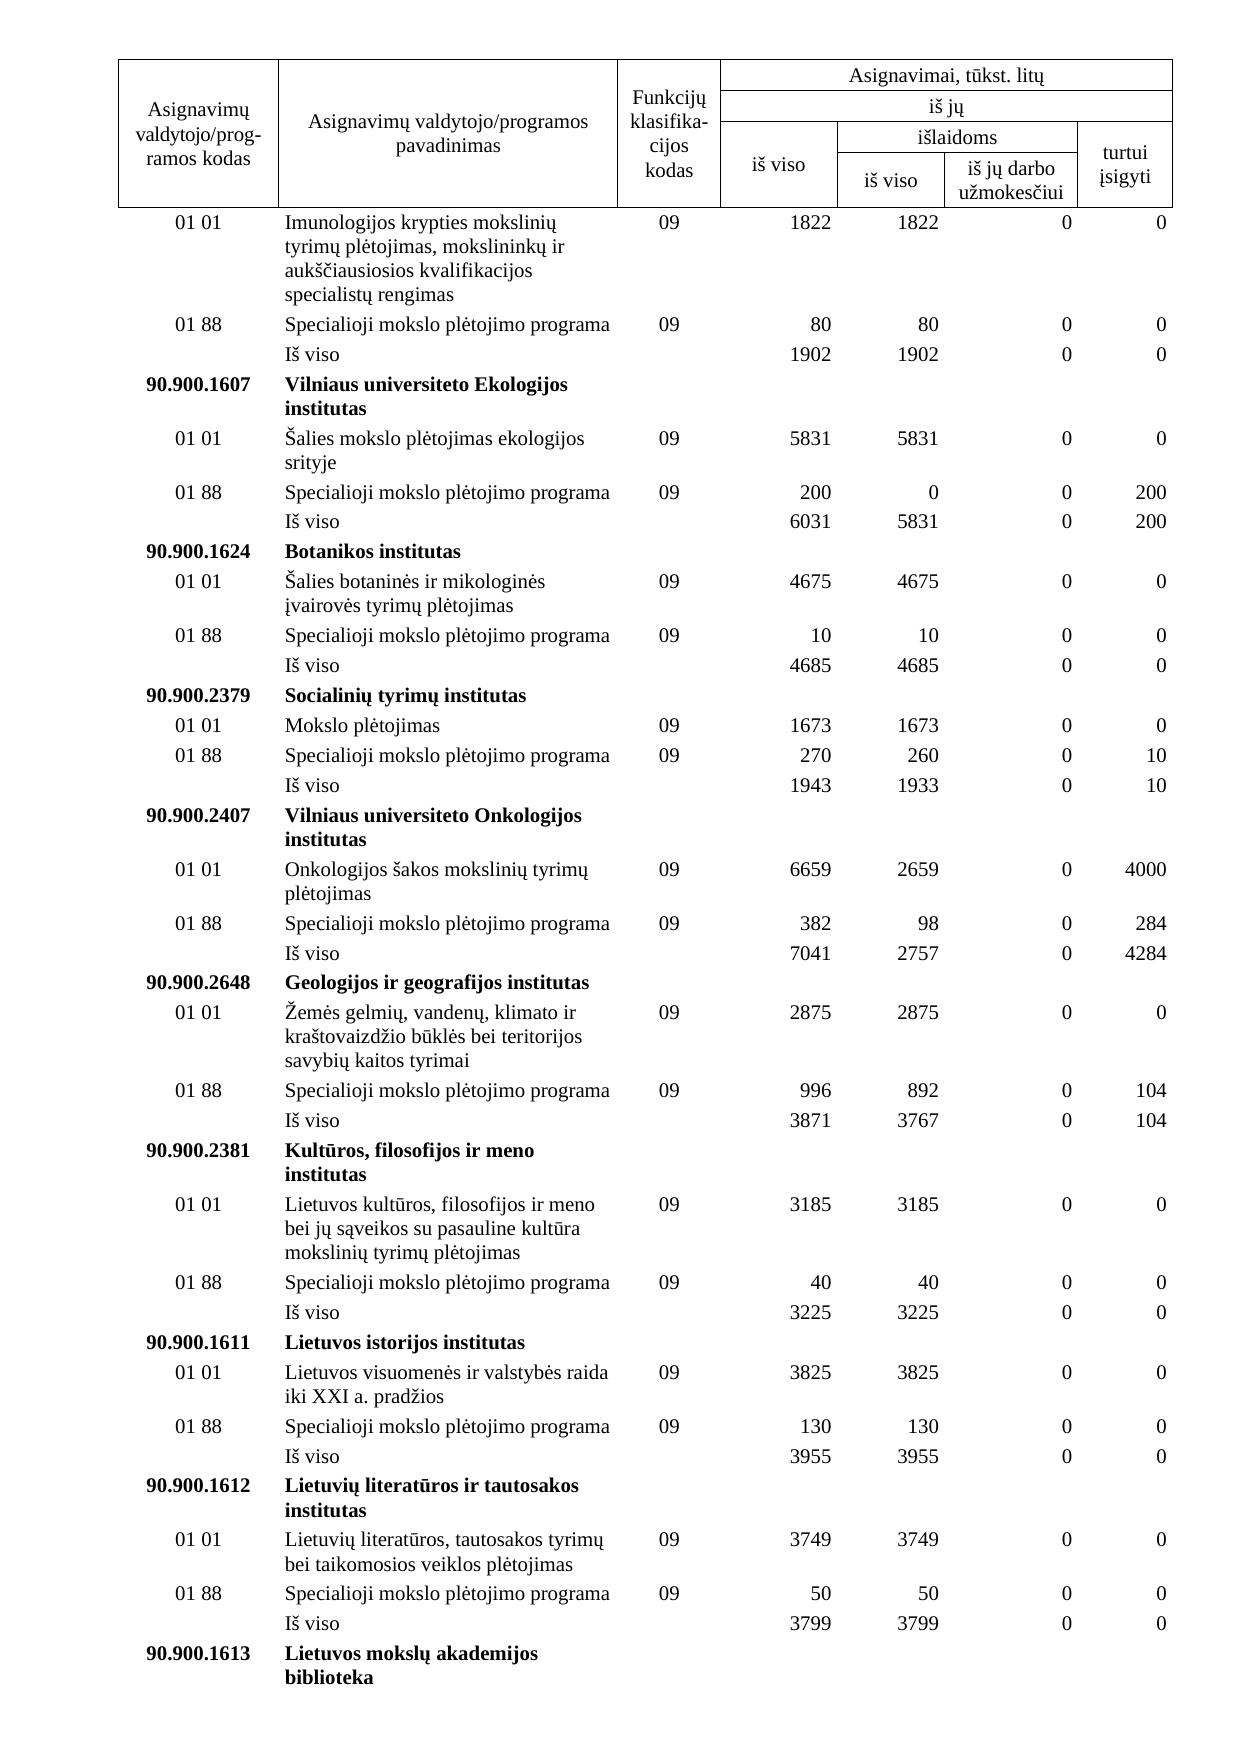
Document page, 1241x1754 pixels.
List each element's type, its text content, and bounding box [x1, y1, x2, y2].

table_cell [618, 800, 720, 854]
table_cell 09 [618, 1189, 720, 1267]
table_cell 01 88 [118, 1267, 278, 1297]
table_cell [118, 339, 278, 369]
table_cell [118, 507, 278, 536]
table_cell 90.900.1613 [118, 1638, 278, 1692]
table_cell Lietuvos mokslų akademijos biblioteka [279, 1638, 618, 1692]
table_cell Lietuvių literatūros, tautosakos tyrimų bei taikomosios veiklos plėtojimas [279, 1525, 618, 1578]
table_cell 0 [1078, 566, 1172, 620]
table_cell Lietuvių literatūros ir tautosakos institutas [279, 1471, 618, 1524]
table_cell 0 [945, 1297, 1078, 1327]
table_cell 10 [1078, 770, 1172, 800]
table_cell 0 [1078, 309, 1172, 339]
table_cell [618, 770, 720, 800]
table_cell 996 [720, 1075, 837, 1105]
table_cell 90.900.2648 [118, 968, 278, 997]
table_cell 104 [1078, 1105, 1172, 1135]
table_cell 7041 [720, 938, 837, 967]
table_cell [118, 1608, 278, 1638]
table_cell 3185 [720, 1189, 837, 1267]
table_cell [618, 1105, 720, 1135]
table_cell [118, 770, 278, 800]
table_cell 3749 [837, 1525, 944, 1578]
table_cell 0 [1078, 710, 1172, 740]
table_cell 09 [618, 854, 720, 908]
table_cell [618, 536, 720, 566]
table_cell 284 [1078, 908, 1172, 937]
table_header Asignavimų valdytojo/prog-ramos kodas [119, 60, 278, 207]
table_cell 1902 [837, 339, 944, 369]
table_cell [618, 1441, 720, 1471]
table_cell [618, 1135, 720, 1189]
table_cell [1078, 369, 1172, 423]
table_cell 0 [1078, 423, 1172, 477]
table_cell 260 [837, 740, 944, 770]
table_cell 0 [945, 477, 1078, 507]
table_cell 01 88 [118, 1075, 278, 1105]
table_cell [837, 1135, 944, 1189]
table_cell 80 [837, 309, 944, 339]
table_cell iš viso [721, 122, 837, 207]
table_cell [118, 650, 278, 680]
table_cell 98 [837, 908, 944, 937]
table_cell 3799 [837, 1608, 944, 1638]
table_cell 01 88 [118, 309, 278, 339]
table_cell 09 [618, 1411, 720, 1441]
table_cell Iš viso [279, 1105, 618, 1135]
table_cell [945, 1471, 1078, 1524]
table_cell [945, 1327, 1078, 1357]
table_cell 3185 [837, 1189, 944, 1267]
table_cell 50 [720, 1579, 837, 1608]
table_cell 1673 [837, 710, 944, 740]
table_cell 09 [618, 1075, 720, 1105]
table_cell [945, 968, 1078, 997]
table_cell 1933 [837, 770, 944, 800]
table_cell [118, 1441, 278, 1471]
table_cell [720, 1638, 837, 1692]
table_cell [618, 1297, 720, 1327]
table_cell 09 [618, 1579, 720, 1608]
table_cell 3825 [837, 1357, 944, 1411]
table_cell 09 [618, 423, 720, 477]
table_cell 90.900.2381 [118, 1135, 278, 1189]
table_header Asignavimai, tūkst. litų [721, 60, 1172, 90]
table_cell iš jų [721, 91, 1172, 121]
table_cell 09 [618, 566, 720, 620]
table_cell [720, 800, 837, 854]
table_cell [618, 650, 720, 680]
table_cell 0 [945, 309, 1078, 339]
table_cell 0 [1078, 1357, 1172, 1411]
table_cell 3225 [837, 1297, 944, 1327]
table_cell 01 01 [118, 208, 278, 309]
table_cell 0 [945, 566, 1078, 620]
table_cell [1078, 1471, 1172, 1524]
table_cell 4685 [837, 650, 944, 680]
table_cell [720, 369, 837, 423]
table_cell [720, 1135, 837, 1189]
table_cell 200 [720, 477, 837, 507]
table_cell Iš viso [279, 339, 618, 369]
table_cell [837, 1471, 944, 1524]
table_cell Imunologijos krypties mokslinių tyrimų plėtojimas, mokslininkų ir aukščiausiosios kvalifikacijos specialistų rengimas [279, 208, 618, 309]
table_cell 0 [1078, 339, 1172, 369]
table_cell Lietuvos visuomenės ir valstybės raida iki XXI a. pradžios [279, 1357, 618, 1411]
table_cell 4284 [1078, 938, 1172, 967]
table_cell 01 88 [118, 908, 278, 937]
table_cell [618, 1471, 720, 1524]
table_cell Kultūros, filosofijos ir meno institutas [279, 1135, 618, 1189]
table_cell Onkologijos šakos mokslinių tyrimų plėtojimas [279, 854, 618, 908]
table_cell [618, 1638, 720, 1692]
table_cell 1902 [720, 339, 837, 369]
table_cell 0 [1078, 1441, 1172, 1471]
table_cell 0 [1078, 1579, 1172, 1608]
table_cell 0 [1078, 620, 1172, 650]
table_cell [1078, 1327, 1172, 1357]
table_cell [837, 1327, 944, 1357]
table_cell [618, 938, 720, 967]
table_cell 0 [945, 997, 1078, 1075]
table_cell [720, 1327, 837, 1357]
table_cell 0 [945, 1608, 1078, 1638]
table_cell 4685 [720, 650, 837, 680]
table_cell Geologijos ir geografijos institutas [279, 968, 618, 997]
table_cell 90.900.1612 [118, 1471, 278, 1524]
table_cell 0 [945, 770, 1078, 800]
table_cell 90.900.1611 [118, 1327, 278, 1357]
table_cell [618, 1327, 720, 1357]
table_cell 270 [720, 740, 837, 770]
table_cell 200 [1078, 507, 1172, 536]
table_cell 3749 [720, 1525, 837, 1578]
table_cell Žemės gelmių, vandenų, klimato ir kraštovaizdžio būklės bei teritorijos savybių kaitos tyrimai [279, 997, 618, 1075]
table_cell Iš viso [279, 1441, 618, 1471]
table_cell 0 [945, 208, 1078, 309]
table_cell Vilniaus universiteto Ekologijos institutas [279, 369, 618, 423]
table_cell 0 [1078, 1525, 1172, 1578]
table_cell 01 01 [118, 1525, 278, 1578]
table_cell 0 [945, 1105, 1078, 1135]
table_cell Specialioji mokslo plėtojimo programa [279, 620, 618, 650]
table_header Asignavimų valdytojo/programos pavadinimas [279, 60, 617, 207]
table_cell 0 [945, 1357, 1078, 1411]
table_cell 130 [720, 1411, 837, 1441]
table_cell 10 [1078, 740, 1172, 770]
table_cell iš jų darbo užmokesčiui [945, 153, 1077, 207]
table_cell 2757 [837, 938, 944, 967]
table_cell iš viso [838, 153, 944, 207]
table_cell 90.900.2379 [118, 680, 278, 710]
table_cell 0 [1078, 1608, 1172, 1638]
table_cell 90.900.1607 [118, 369, 278, 423]
table_cell 01 01 [118, 710, 278, 740]
table_cell 0 [945, 1411, 1078, 1441]
table_cell [118, 1105, 278, 1135]
table_cell 5831 [837, 423, 944, 477]
table_cell Botanikos institutas [279, 536, 618, 566]
table_cell [1078, 1638, 1172, 1692]
table_cell 0 [837, 477, 944, 507]
table_cell Šalies botaninės ir mikologinės įvairovės tyrimų plėtojimas [279, 566, 618, 620]
table_cell 0 [945, 1267, 1078, 1297]
table_header Funkcijų klasifika-cijos kodas [618, 60, 720, 207]
table_cell 1943 [720, 770, 837, 800]
table_cell 10 [720, 620, 837, 650]
table_cell [618, 507, 720, 536]
table_cell Iš viso [279, 1608, 618, 1638]
table_cell 0 [945, 710, 1078, 740]
table_cell 01 88 [118, 620, 278, 650]
table_cell [837, 800, 944, 854]
table_cell 3955 [837, 1441, 944, 1471]
table_cell 0 [1078, 1189, 1172, 1267]
table_cell 0 [945, 854, 1078, 908]
table_cell Vilniaus universiteto Onkologijos institutas [279, 800, 618, 854]
table_cell [1078, 800, 1172, 854]
table_cell [837, 1638, 944, 1692]
table_cell 01 88 [118, 740, 278, 770]
table_cell 01 01 [118, 997, 278, 1075]
table_cell 3799 [720, 1608, 837, 1638]
table_cell 104 [1078, 1075, 1172, 1105]
table_cell [1078, 968, 1172, 997]
table_cell 1822 [837, 208, 944, 309]
table_cell [837, 369, 944, 423]
table_cell 1673 [720, 710, 837, 740]
table_cell 3825 [720, 1357, 837, 1411]
table_cell 80 [720, 309, 837, 339]
table_cell Specialioji mokslo plėtojimo programa [279, 740, 618, 770]
table_cell 50 [837, 1579, 944, 1608]
table_cell turtui įsigyti [1078, 122, 1172, 207]
table_cell 09 [618, 208, 720, 309]
table_cell Šalies mokslo plėtojimas ekologijos srityje [279, 423, 618, 477]
table_cell Socialinių tyrimų institutas [279, 680, 618, 710]
table_cell [837, 680, 944, 710]
table_cell 90.900.1624 [118, 536, 278, 566]
table_cell 130 [837, 1411, 944, 1441]
table_cell Iš viso [279, 650, 618, 680]
table_cell 2659 [837, 854, 944, 908]
table_cell 0 [1078, 208, 1172, 309]
table_cell 5831 [837, 507, 944, 536]
table_cell Specialioji mokslo plėtojimo programa [279, 1411, 618, 1441]
table_cell 01 01 [118, 1189, 278, 1267]
table_cell 0 [945, 1189, 1078, 1267]
table_cell 10 [837, 620, 944, 650]
table_cell 01 88 [118, 1411, 278, 1441]
table_cell 892 [837, 1075, 944, 1105]
table_cell [837, 536, 944, 566]
table_cell 01 88 [118, 1579, 278, 1608]
table_cell 0 [945, 620, 1078, 650]
table_cell Specialioji mokslo plėtojimo programa [279, 1579, 618, 1608]
table_cell [618, 680, 720, 710]
table_cell 90.900.2407 [118, 800, 278, 854]
table_cell 09 [618, 1267, 720, 1297]
table_cell [1078, 680, 1172, 710]
table_cell 6031 [720, 507, 837, 536]
table_cell 09 [618, 908, 720, 937]
table_cell 09 [618, 1357, 720, 1411]
table_cell 0 [1078, 1267, 1172, 1297]
table_cell Iš viso [279, 938, 618, 967]
table_cell [618, 1608, 720, 1638]
table_cell 0 [945, 908, 1078, 937]
table_cell 200 [1078, 477, 1172, 507]
table_cell 2875 [837, 997, 944, 1075]
table_cell 382 [720, 908, 837, 937]
table_cell 0 [945, 938, 1078, 967]
table_cell 0 [945, 339, 1078, 369]
table_cell 01 01 [118, 854, 278, 908]
table_cell [118, 1297, 278, 1327]
table_cell Specialioji mokslo plėtojimo programa [279, 309, 618, 339]
table_cell 3871 [720, 1105, 837, 1135]
table_cell Specialioji mokslo plėtojimo programa [279, 1267, 618, 1297]
table_cell 0 [945, 650, 1078, 680]
table_cell [118, 938, 278, 967]
table_cell Specialioji mokslo plėtojimo programa [279, 477, 618, 507]
table_cell 0 [1078, 1411, 1172, 1441]
table_cell [720, 1471, 837, 1524]
table_cell 01 88 [118, 477, 278, 507]
table_cell 0 [945, 1075, 1078, 1105]
table_cell 09 [618, 740, 720, 770]
table_cell Lietuvos istorijos institutas [279, 1327, 618, 1357]
table_cell 01 01 [118, 566, 278, 620]
table_cell 09 [618, 477, 720, 507]
table_cell 4675 [837, 566, 944, 620]
table_cell [945, 369, 1078, 423]
table_cell 5831 [720, 423, 837, 477]
table_cell [618, 339, 720, 369]
table_cell 0 [945, 1441, 1078, 1471]
table_cell 01 01 [118, 1357, 278, 1411]
table_cell 3767 [837, 1105, 944, 1135]
table_cell 09 [618, 620, 720, 650]
table_cell 09 [618, 1525, 720, 1578]
table_cell 0 [1078, 1297, 1172, 1327]
table_cell 3225 [720, 1297, 837, 1327]
table_cell 3955 [720, 1441, 837, 1471]
table_cell [945, 800, 1078, 854]
table_cell 0 [945, 1525, 1078, 1578]
table_cell Iš viso [279, 507, 618, 536]
table_cell 4000 [1078, 854, 1172, 908]
table_cell 09 [618, 309, 720, 339]
table_cell 6659 [720, 854, 837, 908]
table_cell 0 [945, 740, 1078, 770]
table_cell [1078, 1135, 1172, 1189]
table_cell [945, 680, 1078, 710]
table_cell išlaidoms [838, 122, 1077, 152]
table_cell 2875 [720, 997, 837, 1075]
table_cell 40 [837, 1267, 944, 1297]
table_cell 0 [1078, 650, 1172, 680]
table_cell [720, 680, 837, 710]
table_cell 0 [1078, 997, 1172, 1075]
table_cell Mokslo plėtojimas [279, 710, 618, 740]
table_cell 1822 [720, 208, 837, 309]
table_cell 0 [945, 507, 1078, 536]
table_cell [618, 968, 720, 997]
table_cell 4675 [720, 566, 837, 620]
table_cell Lietuvos kultūros, filosofijos ir meno bei jų sąveikos su pasauline kultūra mokslinių tyrimų plėtojimas [279, 1189, 618, 1267]
table_cell [720, 536, 837, 566]
table_cell 40 [720, 1267, 837, 1297]
table_cell [837, 968, 944, 997]
table_cell 09 [618, 997, 720, 1075]
table_cell [618, 369, 720, 423]
table_cell [945, 1638, 1078, 1692]
table_cell 0 [945, 1579, 1078, 1608]
table_cell [945, 1135, 1078, 1189]
table_cell 01 01 [118, 423, 278, 477]
table_cell [945, 536, 1078, 566]
table_cell 0 [945, 423, 1078, 477]
table_cell Specialioji mokslo plėtojimo programa [279, 908, 618, 937]
table_cell Iš viso [279, 770, 618, 800]
table_cell Specialioji mokslo plėtojimo programa [279, 1075, 618, 1105]
table_cell [720, 968, 837, 997]
table_cell Iš viso [279, 1297, 618, 1327]
table_cell 09 [618, 710, 720, 740]
table_cell [1078, 536, 1172, 566]
